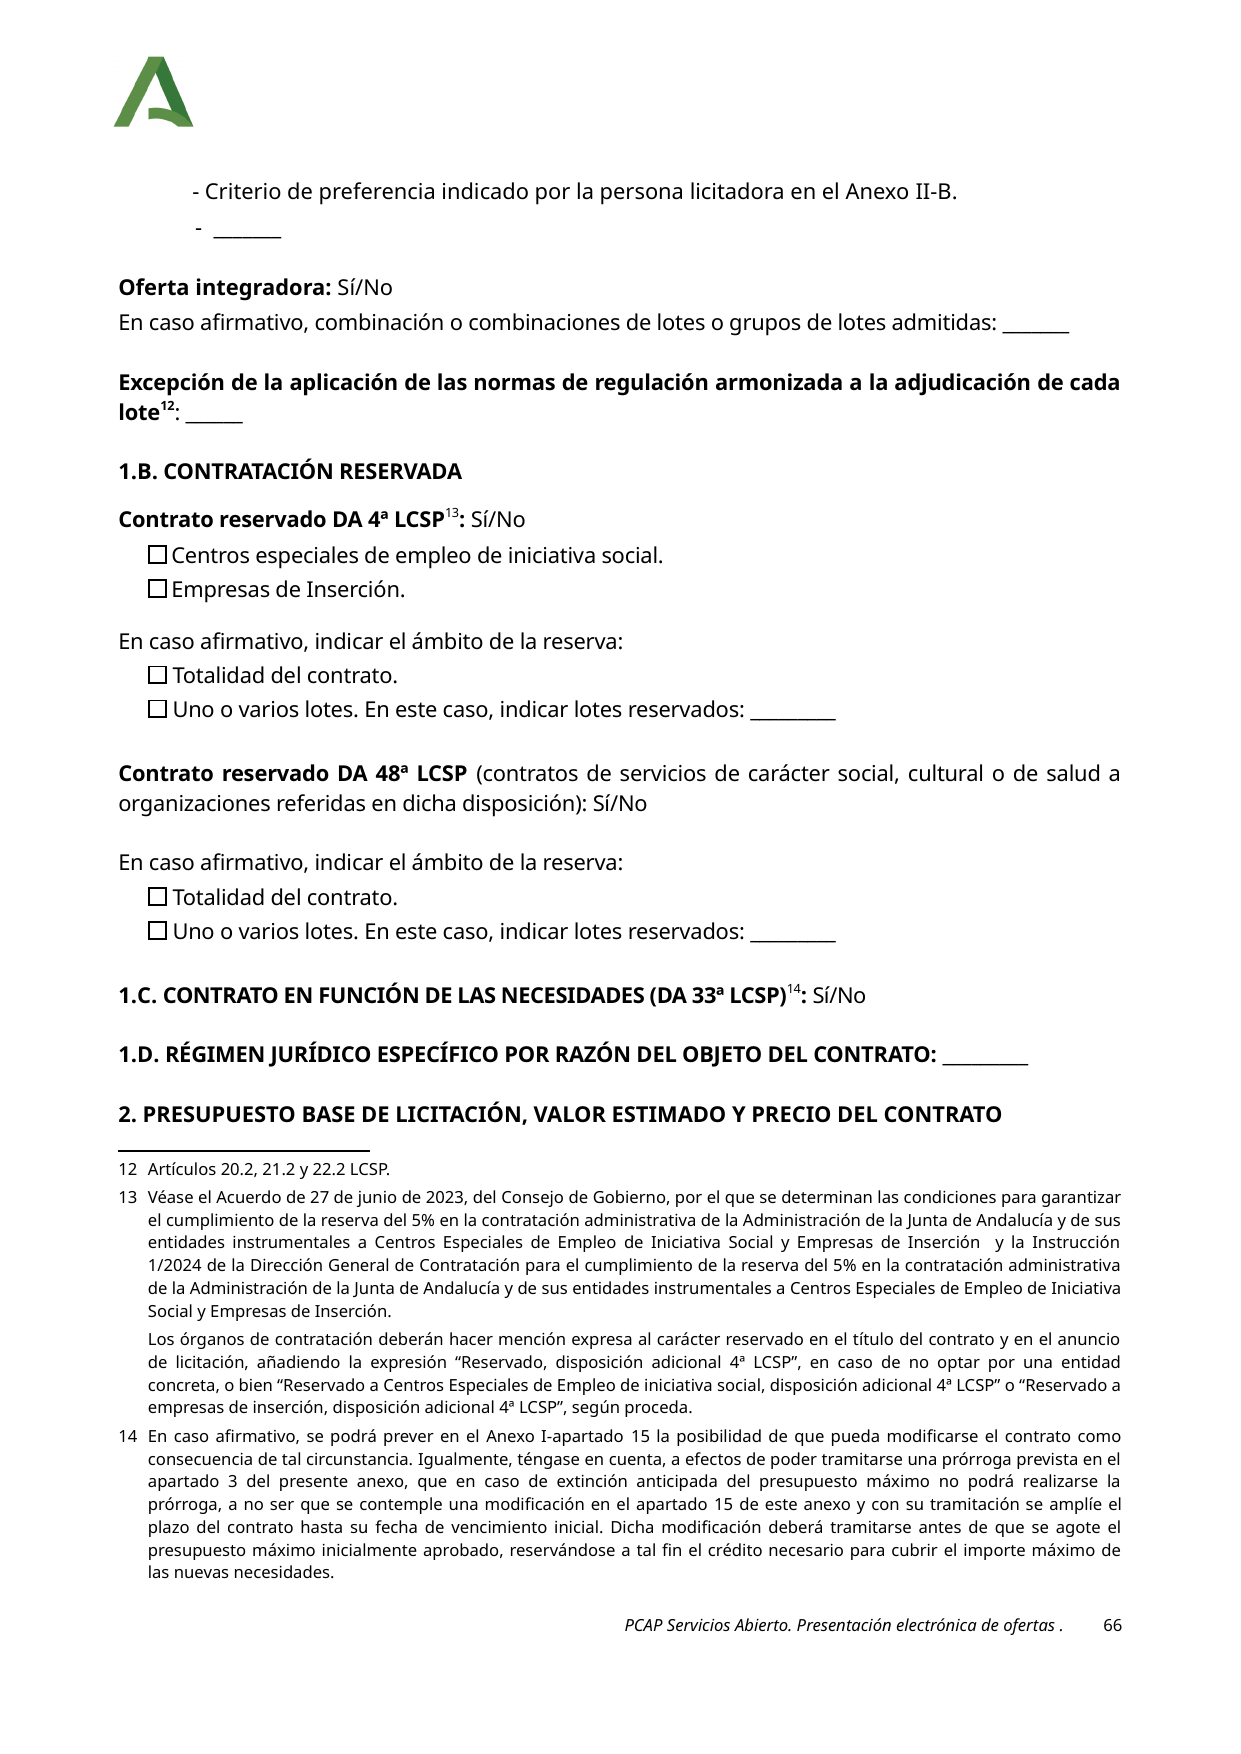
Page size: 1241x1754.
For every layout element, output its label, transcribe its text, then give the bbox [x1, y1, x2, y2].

text En caso afirmativo, combinación o combinaciones de lotes o grupos de lotes admitidas: _______ [118, 307, 1122, 337]
text Empresas de Inserción. [148, 574, 1122, 603]
text - Criterio de preferencia indicado por la persona licitadora en el Anexo II-B. [118, 176, 1122, 206]
text Artículos 20.2, 21.2 y 22.2 LCSP. [118, 1157, 1122, 1180]
text Véase el Acuerdo de 27 de junio de 2023, del Consejo de Gobierno, por el que se determinan las condiciones para garantizar el cumplimiento de la reserva del 5% en la contratación administrativa de la Administración de la Junta de Andalucía y de sus entidades instrumentales a Centros Especiales de Empleo de Iniciativa Social y Empresas de Inserción y la Instrucción 1/2024 de la Dirección General de Contratación para el cumplimiento de la reserva del 5% en la contratación administrativa de la Administración de la Junta de Andalucía y de sus entidades instrumentales a Centros Especiales de Empleo de Iniciativa Social y Empresas de Inserción. [118, 1186, 1122, 1322]
text En caso afirmativo, se podrá prever en el Anexo I-apartado 15 la posibilidad de que pueda modificarse el contrato como consecuencia de tal circunstancia. Igualmente, téngase en cuenta, a efectos de poder tramitarse una prórroga prevista en el apartado 3 del presente anexo, que en caso de extinción anticipada del presupuesto máximo no podrá realizarse la prórroga, a no ser que se contemple una modificación en el apartado 15 de este anexo y con su tramitación se amplíe el plazo del contrato hasta su fecha de vencimiento inicial. Dicha modificación deberá tramitarse antes de que se agote el presupuesto máximo inicialmente aprobado, reservándose a tal fin el crédito necesario para cubrir el importe máximo de las nuevas necesidades. [118, 1425, 1122, 1584]
text Oferta integradora: Sí/No [118, 272, 1122, 301]
text 1.B. CONTRATACIÓN RESERVADA [118, 456, 1122, 486]
text Centros especiales de empleo de iniciativa social. [148, 539, 1122, 569]
text Contrato reservado DA 4ª LCSP: Sí/No [118, 504, 1122, 534]
picture [109, 52, 198, 131]
text Uno o varios lotes. En este caso, indicar lotes reservados: _________ [148, 916, 1122, 945]
text Totalidad del contrato. [148, 881, 1122, 911]
text En caso afirmativo, indicar el ámbito de la reserva: [118, 847, 1122, 877]
text - _______ [118, 212, 1122, 242]
text Contrato reservado DA 48ª LCSP (contratos de servicios de carácter social, cultural o de salud a organizaciones referidas en dicha disposición): Sí/No [118, 758, 1122, 817]
text En caso afirmativo, indicar el ámbito de la reserva: [118, 626, 1122, 655]
text Los órganos de contratación deberán hacer mención expresa al carácter reservado en el título del contrato y en el anuncio de licitación, añadiendo la expresión “Reservado, disposición adicional 4ª LCSP”, en caso de no optar por una entidad concreta, o bien “Reservado a Centros Especiales de Empleo de iniciativa social, disposición adicional 4ª LCSP” o “Reservado a empresas de inserción, disposición adicional 4ª LCSP”, según proceda. [118, 1328, 1122, 1419]
text Totalidad del contrato. [148, 660, 1122, 689]
text 2. PRESUPUESTO BASE DE LICITACIÓN, VALOR ESTIMADO Y PRECIO DEL CONTRATO [118, 1099, 1122, 1128]
text Excepción de la aplicación de las normas de regulación armonizada a la adjudicación de cada lote: ______ [118, 367, 1122, 427]
text 1.C. CONTRATO EN FUNCIÓN DE LAS NECESIDADES (DA 33ª LCSP): Sí/No [118, 979, 1122, 1009]
text Uno o varios lotes. En este caso, indicar lotes reservados: _________ [148, 694, 1122, 724]
text 1.D. RÉGIMEN JURÍDICO ESPECÍFICO POR RAZÓN DEL OBJETO DEL CONTRATO: _________ [118, 1039, 1122, 1069]
